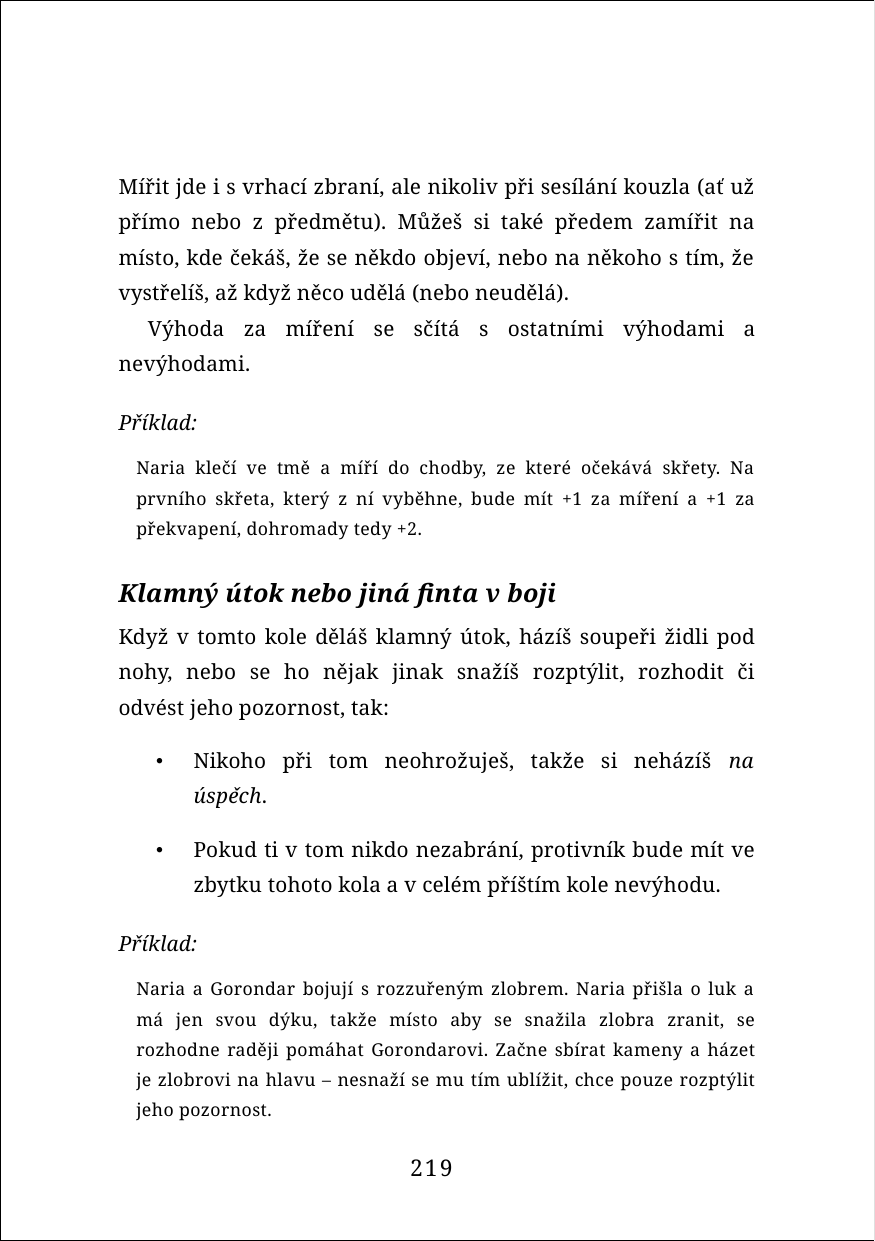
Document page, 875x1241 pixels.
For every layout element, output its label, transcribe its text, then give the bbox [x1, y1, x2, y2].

text Naria klečí ve tmě a míří do chodby, ze které očekává skřety. Na prvního skřeta, který z ní vyběhne, bude mít +1 za míření a +1 za překvapení, dohromady tedy +2. [136, 456, 756, 540]
list Nikoho při tom neohrožuješ, takže si neházíš na úspěch. [156, 746, 756, 810]
text Příklad: [118, 929, 756, 958]
list Pokud ti v tom nikdo nezabrání, protivník bude mít ve zbytku tohoto kola a v celém příštím kole nevýhodu. [156, 835, 756, 899]
text Příklad: [118, 408, 756, 437]
subtitle Klamný útok nebo jiná finta v boji [118, 576, 756, 610]
text Když v tomto kole děláš klamný útok, házíš soupeři židli pod nohy, nebo se ho nějak jinak snažíš rozptýlit, rozhodit či odvést jeho pozornost, tak: [118, 622, 756, 721]
text Mířit jde i s vrhací zbraní, ale nikoliv při sesílání kouzla (ať už přímo nebo z předmětu). Můžeš si také předem zamířit na místo, kde čekáš, že se někdo objeví, nebo na někoho s tím, že vystřelíš, až když něco udělá (nebo neudělá). Výhoda za míření se sčítá s ostatními výhodami a nevýhodami. [118, 172, 756, 378]
text Naria a Gorondar bojují s rozzuřeným zlobrem. Naria přišla o luk a má jen svou dýku, takže místo aby se snažila zlobra zranit, se rozhodne raději pomáhat Gorondarovi. Začne sbírat kameny a házet je zlobrovi na hlavu – nesnaží se mu tím ublížit, chce pouze rozptýlit jeho pozornost. [136, 977, 756, 1122]
